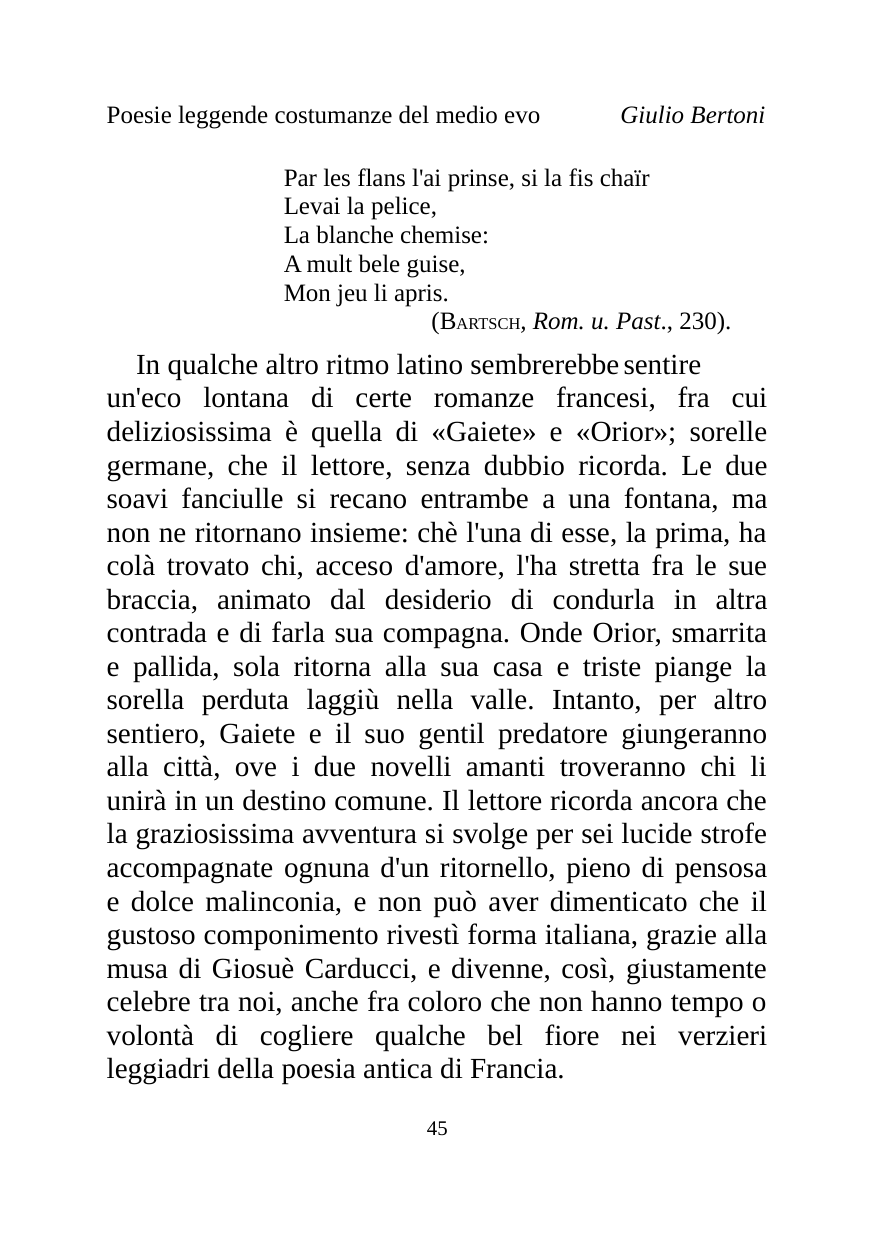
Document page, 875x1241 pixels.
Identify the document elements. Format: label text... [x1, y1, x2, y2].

text In qualche altro ritmo latino sembrerebbe sentire un'eco lontana di certe romanze francesi, fra cui deliziosissima è quella di «Gaiete» e «Orior»; sorelle germane, che il lettore, senza dubbio ricorda. Le due soavi fanciulle si recano entrambe a una fontana, ma non ne ritornano insieme: chè l'una di esse, la prima, ha colà trovato chi, acceso d'amore, l'ha stretta fra le sue braccia, animato dal desiderio di condurla in altra contrada e di farla sua compagna. Onde Orior, smarrita e pallida, sola ritorna alla sua casa e triste piange la sorella perduta laggiù nella valle. Intanto, per altro sentiero, Gaiete e il suo gentil predatore giungeranno alla città, ove i due novelli amanti troveranno chi li unirà in un destino comune. Il lettore ricorda ancora che la graziosissima avventura si svolge per sei lucide strofe accompagnate ognuna d'un ritornello, pieno di pensosa e dolce malinconia, e non può aver dimenticato che il gustoso componimento rivestì forma italiana, grazie alla musa di Giosuè Carducci, e divenne, così, giustamente celebre tra noi, anche fra coloro che non hanno tempo o volontà di cogliere qualche bel fiore nei verzieri leggiadri della poesia antica di Francia. [106, 347, 768, 1085]
text Par les flans l'ai prinse, si la fis chaïr Levai la pelice, La blanche chemise: A mult bele guise, Mon jeu li apris. [283, 163, 768, 306]
text (Bartsch, Rom. u. Past., 230). [431, 306, 768, 335]
